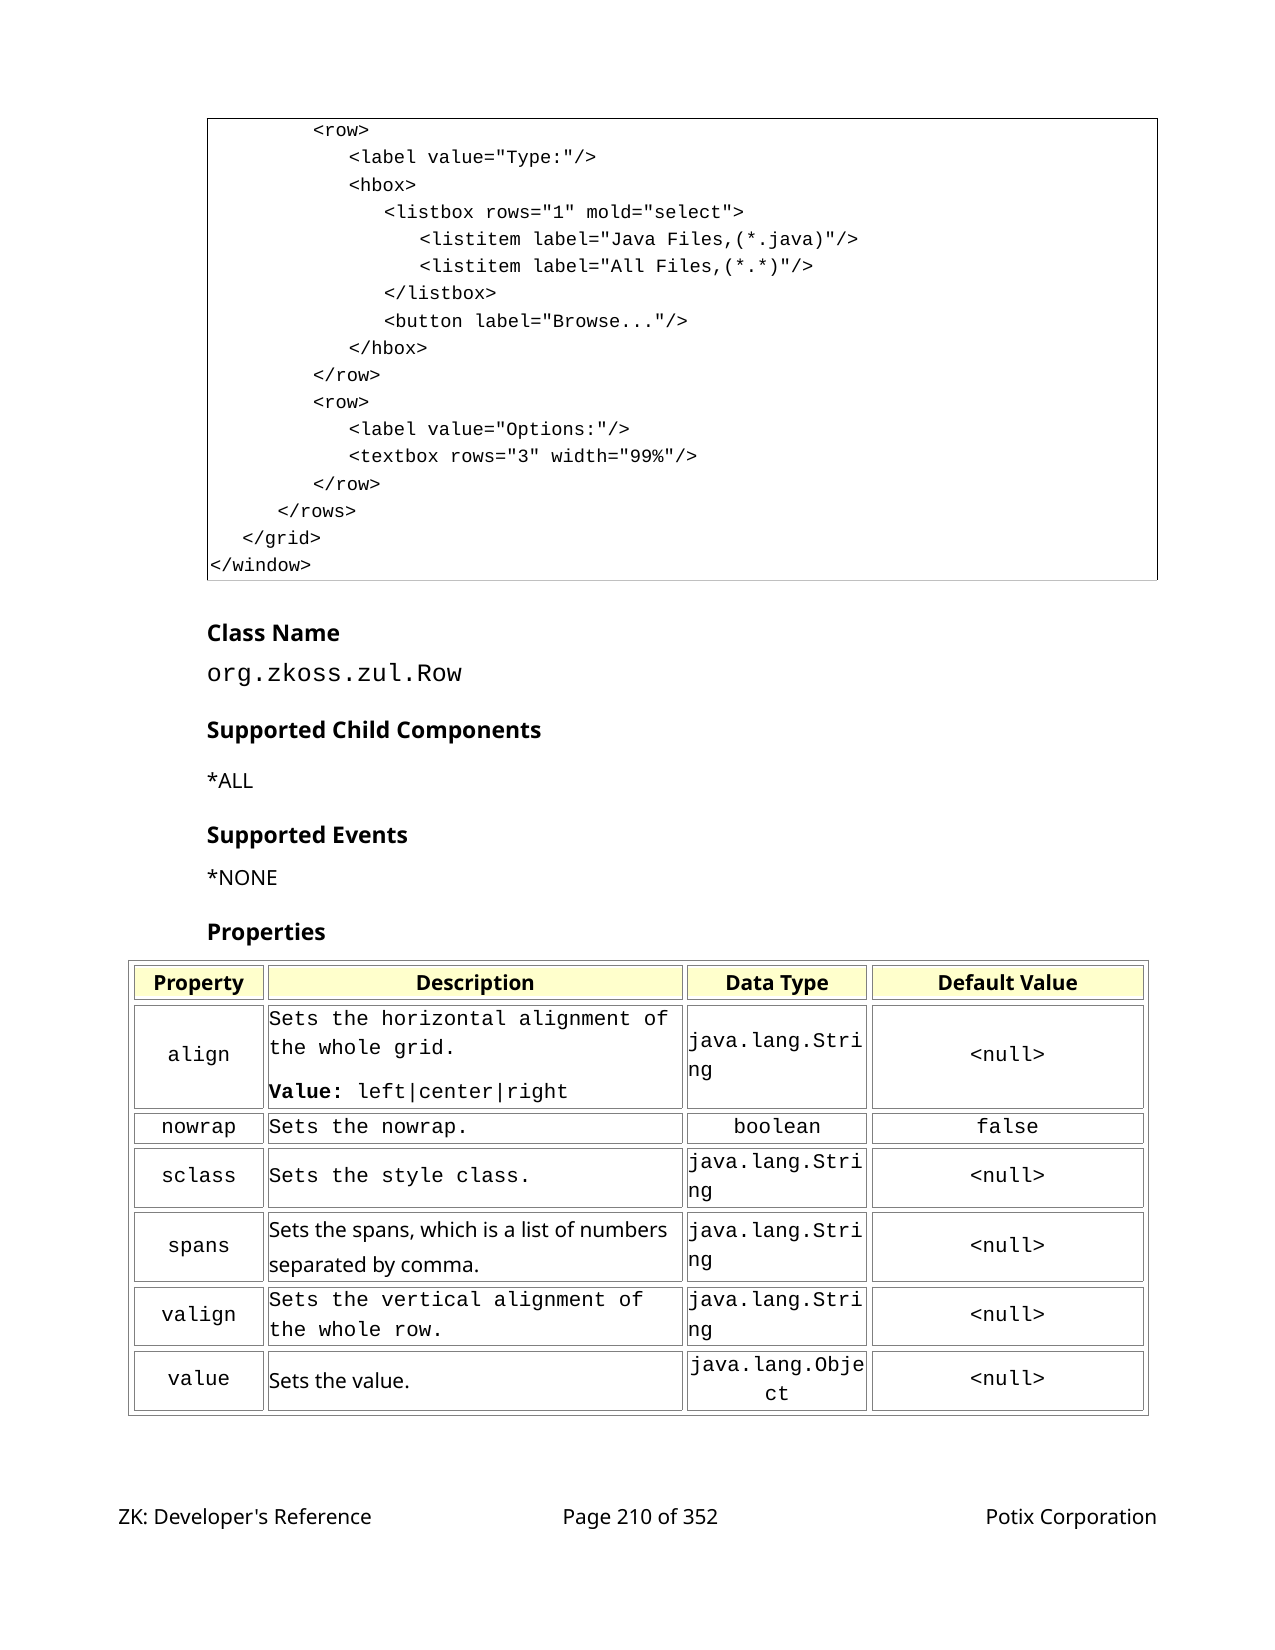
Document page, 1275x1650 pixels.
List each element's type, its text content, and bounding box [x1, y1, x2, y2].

text <button label="Browse..."/> [208, 308, 1157, 333]
subtitle Properties [207, 916, 1157, 947]
table_cell java.lang.String [685, 1207, 869, 1281]
text </row> [208, 472, 1157, 496]
table_cell boolean [685, 1108, 869, 1142]
text <textbox rows="3" width="99%"/> [208, 444, 1157, 469]
text *NONE [207, 863, 1157, 891]
text <listitem label="Java Files,(*.java)"/> [208, 227, 1157, 251]
table_header Data Type [685, 961, 869, 999]
subtitle Supported Child Components [207, 714, 1157, 745]
text <label value="Options:"/> [208, 417, 1157, 441]
text <hbox> [208, 172, 1157, 197]
table_cell Sets the vertical alignment of the whole row. [266, 1281, 685, 1345]
table_cell value [131, 1345, 266, 1409]
table_cell Sets the horizontal alignment of the whole grid. Value: left|center|right [266, 999, 685, 1108]
subtitle Supported Events [207, 819, 1157, 850]
text </row> [208, 363, 1157, 387]
table_cell nowrap [131, 1108, 266, 1142]
text </hbox> [208, 336, 1157, 360]
text org.zkoss.zul.Row [207, 661, 1157, 689]
table_header Default Value [869, 961, 1146, 999]
table_cell java.lang.String [685, 1281, 869, 1345]
subtitle Class Name [207, 617, 1157, 648]
text <listbox rows="1" mold="select"> [208, 200, 1157, 224]
table_cell align [131, 999, 266, 1108]
table_cell java.lang.String [685, 999, 869, 1108]
table_cell Sets the spans, which is a list of numbers separated by comma. [266, 1207, 685, 1281]
text *ALL [207, 766, 1157, 794]
text </listbox> [208, 281, 1157, 306]
table_cell java.lang.String [685, 1143, 869, 1207]
table_cell valign [131, 1281, 266, 1345]
text </rows> [208, 499, 1157, 523]
text <row> [208, 390, 1157, 414]
table_cell false [869, 1108, 1146, 1142]
table_header Property [131, 961, 266, 999]
table_cell Sets the style class. [266, 1143, 685, 1207]
table_header Description [266, 961, 685, 999]
table_cell sclass [131, 1143, 266, 1207]
text </grid> [208, 526, 1157, 550]
table_cell <null> [869, 1281, 1146, 1345]
table_cell Sets the value. [266, 1345, 685, 1409]
table_cell java.lang.Object [685, 1345, 869, 1409]
table_cell Sets the nowrap. [266, 1108, 685, 1142]
text <listitem label="All Files,(*.*)"/> [208, 254, 1157, 278]
table_cell <null> [869, 1207, 1146, 1281]
table_cell <null> [869, 999, 1146, 1108]
table_cell spans [131, 1207, 266, 1281]
table_cell <null> [869, 1345, 1146, 1409]
text </window> [208, 553, 1157, 580]
table_cell <null> [869, 1143, 1146, 1207]
text <row> [208, 119, 1157, 142]
text <label value="Type:"/> [208, 145, 1157, 169]
